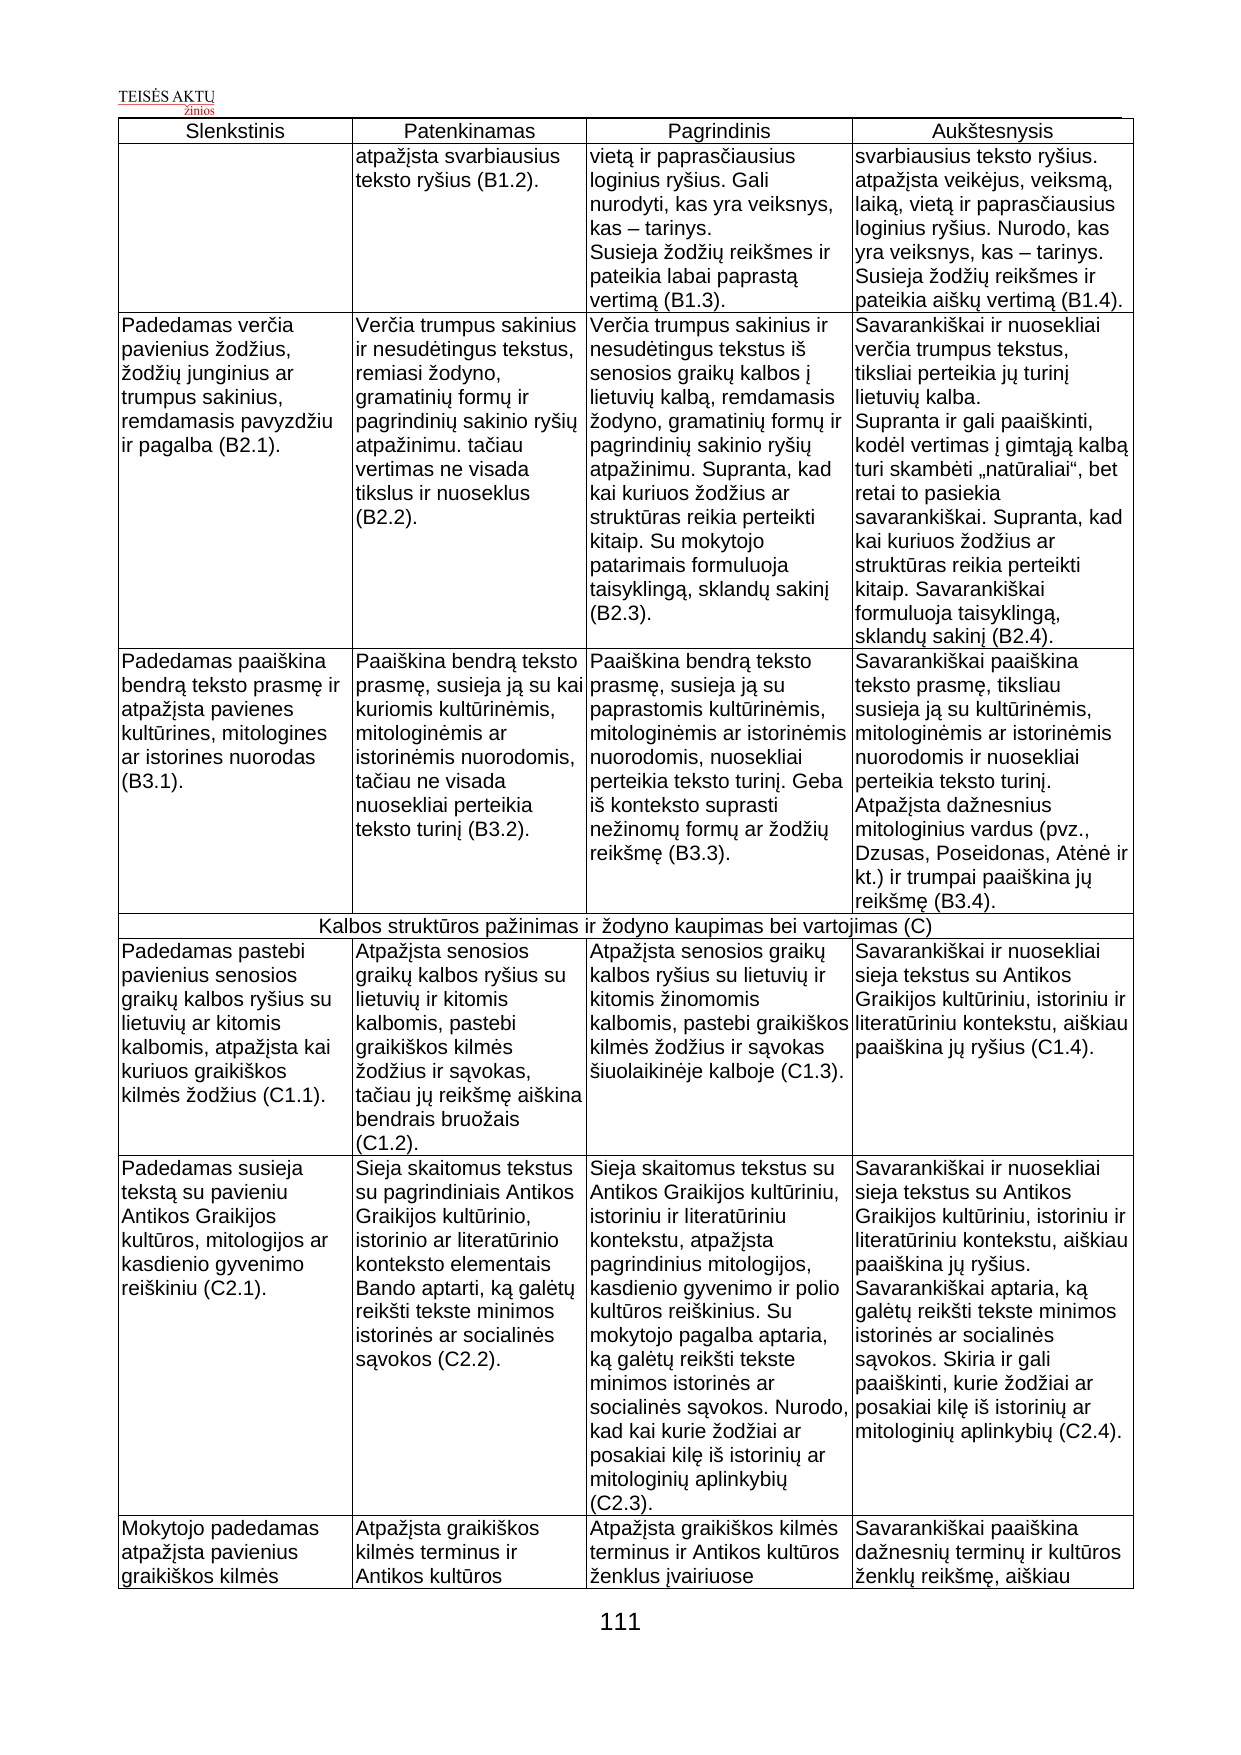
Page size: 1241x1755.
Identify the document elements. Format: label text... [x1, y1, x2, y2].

table_cell vietą ir paprasčiausius loginius ryšius. Gali nurodyti, kas yra veiksnys, kas – tarinys. Susieja žodžių reikšmes ir pateikia labai paprastą vertimą (B1.3). [587, 144, 852, 312]
table_cell Atpažįsta graikiškos kilmės terminus ir Antikos kultūros [353, 1516, 586, 1588]
table_cell Sieja skaitomus tekstus su Antikos Graikijos kultūriniu, istoriniu ir literatūriniu kontekstu, atpažįsta pagrindinius mitologijos, kasdienio gyvenimo ir polio kultūros reiškinius. Su mokytojo pagalba aptaria, ką galėtų reikšti tekste minimos istorinės ar socialinės sąvokos. Nurodo, kad kai kurie žodžiai ar posakiai kilę iš istorinių ar mitologinių aplinkybių (C2.3). [587, 1156, 852, 1515]
table_cell atpažįsta svarbiausius teksto ryšius (B1.2). [353, 144, 586, 312]
table_header Slenkstinis [119, 119, 352, 143]
table_cell Padedamas verčia pavienius žodžius, žodžių junginius ar trumpus sakinius, remdamasis pavyzdžiu ir pagalba (B2.1). [119, 313, 352, 648]
table_cell Paaiškina bendrą teksto prasmę, susieja ją su paprastomis kultūrinėmis, mitologinėmis ar istorinėmis nuorodomis, nuosekliai perteikia teksto turinį. Geba iš konteksto suprasti nežinomų formų ar žodžių reikšmę (B3.3). [587, 649, 852, 913]
table_cell [119, 144, 352, 312]
table_cell Savarankiškai paaiškina dažnesnių terminų ir kultūros ženklų reikšmę, aiškiau [853, 1516, 1133, 1588]
table_cell Atpažįsta senosios graikų kalbos ryšius su lietuvių ir kitomis žinomomis kalbomis, pastebi graikiškos kilmės žodžius ir sąvokas šiuolaikinėje kalboje (C1.3). [587, 939, 852, 1154]
table_cell Sieja skaitomus tekstus su pagrindiniais Antikos Graikijos kultūrinio, istorinio ar literatūrinio konteksto elementais Bando aptarti, ką galėtų reikšti tekste minimos istorinės ar socialinės sąvokos (C2.2). [353, 1156, 586, 1515]
table_cell Mokytojo padedamas atpažįsta pavienius graikiškos kilmės [119, 1516, 352, 1588]
table_header Pagrindinis [587, 119, 852, 143]
table_cell Verčia trumpus sakinius ir nesudėtingus tekstus, remiasi žodyno, gramatinių formų ir pagrindinių sakinio ryšių atpažinimu. tačiau vertimas ne visada tikslus ir nuoseklus (B2.2). [353, 313, 586, 648]
table_cell Savarankiškai ir nuosekliai sieja tekstus su Antikos Graikijos kultūriniu, istoriniu ir literatūriniu kontekstu, aiškiau paaiškina jų ryšius. Savarankiškai aptaria, ką galėtų reikšti tekste minimos istorinės ar socialinės sąvokos. Skiria ir gali paaiškinti, kurie žodžiai ar posakiai kilę iš istorinių ar mitologinių aplinkybių (C2.4). [853, 1156, 1133, 1515]
table_cell Padedamas susieja tekstą su pavieniu Antikos Graikijos kultūros, mitologijos ar kasdienio gyvenimo reiškiniu (C2.1). [119, 1156, 352, 1515]
table_cell Kalbos struktūros pažinimas ir žodyno kaupimas bei vartojimas (C) [119, 914, 1133, 938]
table_cell Verčia trumpus sakinius ir nesudėtingus tekstus iš senosios graikų kalbos į lietuvių kalbą, remdamasis žodyno, gramatinių formų ir pagrindinių sakinio ryšių atpažinimu. Supranta, kad kai kuriuos žodžius ar struktūras reikia perteikti kitaip. Su mokytojo patarimais formuluoja taisyklingą, sklandų sakinį (B2.3). [587, 313, 852, 648]
table_cell Padedamas pastebi pavienius senosios graikų kalbos ryšius su lietuvių ar kitomis kalbomis, atpažįsta kai kuriuos graikiškos kilmės žodžius (C1.1). [119, 939, 352, 1154]
table_cell Savarankiškai paaiškina teksto prasmę, tiksliau susieja ją su kultūrinėmis, mitologinėmis ar istorinėmis nuorodomis ir nuosekliai perteikia teksto turinį. Atpažįsta dažnesnius mitologinius vardus (pvz., Dzusas, Poseidonas, Atėnė ir kt.) ir trumpai paaiškina jų reikšmę (B3.4). [853, 649, 1133, 913]
table_cell Savarankiškai ir nuosekliai verčia trumpus tekstus, tiksliai perteikia jų turinį lietuvių kalba. Supranta ir gali paaiškinti, kodėl vertimas į gimtąją kalbą turi skambėti „natūraliai“, bet retai to pasiekia savarankiškai. Supranta, kad kai kuriuos žodžius ar struktūras reikia perteikti kitaip. Savarankiškai formuluoja taisyklingą, sklandų sakinį (B2.4). [853, 313, 1133, 648]
table_header Aukštesnysis [853, 119, 1133, 143]
table_cell Padedamas paaiškina bendrą teksto prasmę ir atpažįsta pavienes kultūrines, mitologines ar istorines nuorodas (B3.1). [119, 649, 352, 913]
table_cell Paaiškina bendrą teksto prasmę, susieja ją su kai kuriomis kultūrinėmis, mitologinėmis ar istorinėmis nuorodomis, tačiau ne visada nuosekliai perteikia teksto turinį (B3.2). [353, 649, 586, 913]
table_cell Savarankiškai ir nuosekliai sieja tekstus su Antikos Graikijos kultūriniu, istoriniu ir literatūriniu kontekstu, aiškiau paaiškina jų ryšius (C1.4). [853, 939, 1133, 1154]
table_cell Atpažįsta senosios graikų kalbos ryšius su lietuvių ir kitomis kalbomis, pastebi graikiškos kilmės žodžius ir sąvokas, tačiau jų reikšmę aiškina bendrais bruožais (C1.2). [353, 939, 586, 1154]
table_cell Atpažįsta graikiškos kilmės terminus ir Antikos kultūros ženklus įvairiuose [587, 1516, 852, 1588]
table_header Patenkinamas [353, 119, 586, 143]
table_cell svarbiausius teksto ryšius. atpažįsta veikėjus, veiksmą, laiką, vietą ir paprasčiausius loginius ryšius. Nurodo, kas yra veiksnys, kas – tarinys. Susieja žodžių reikšmes ir pateikia aiškų vertimą (B1.4). [853, 144, 1133, 312]
